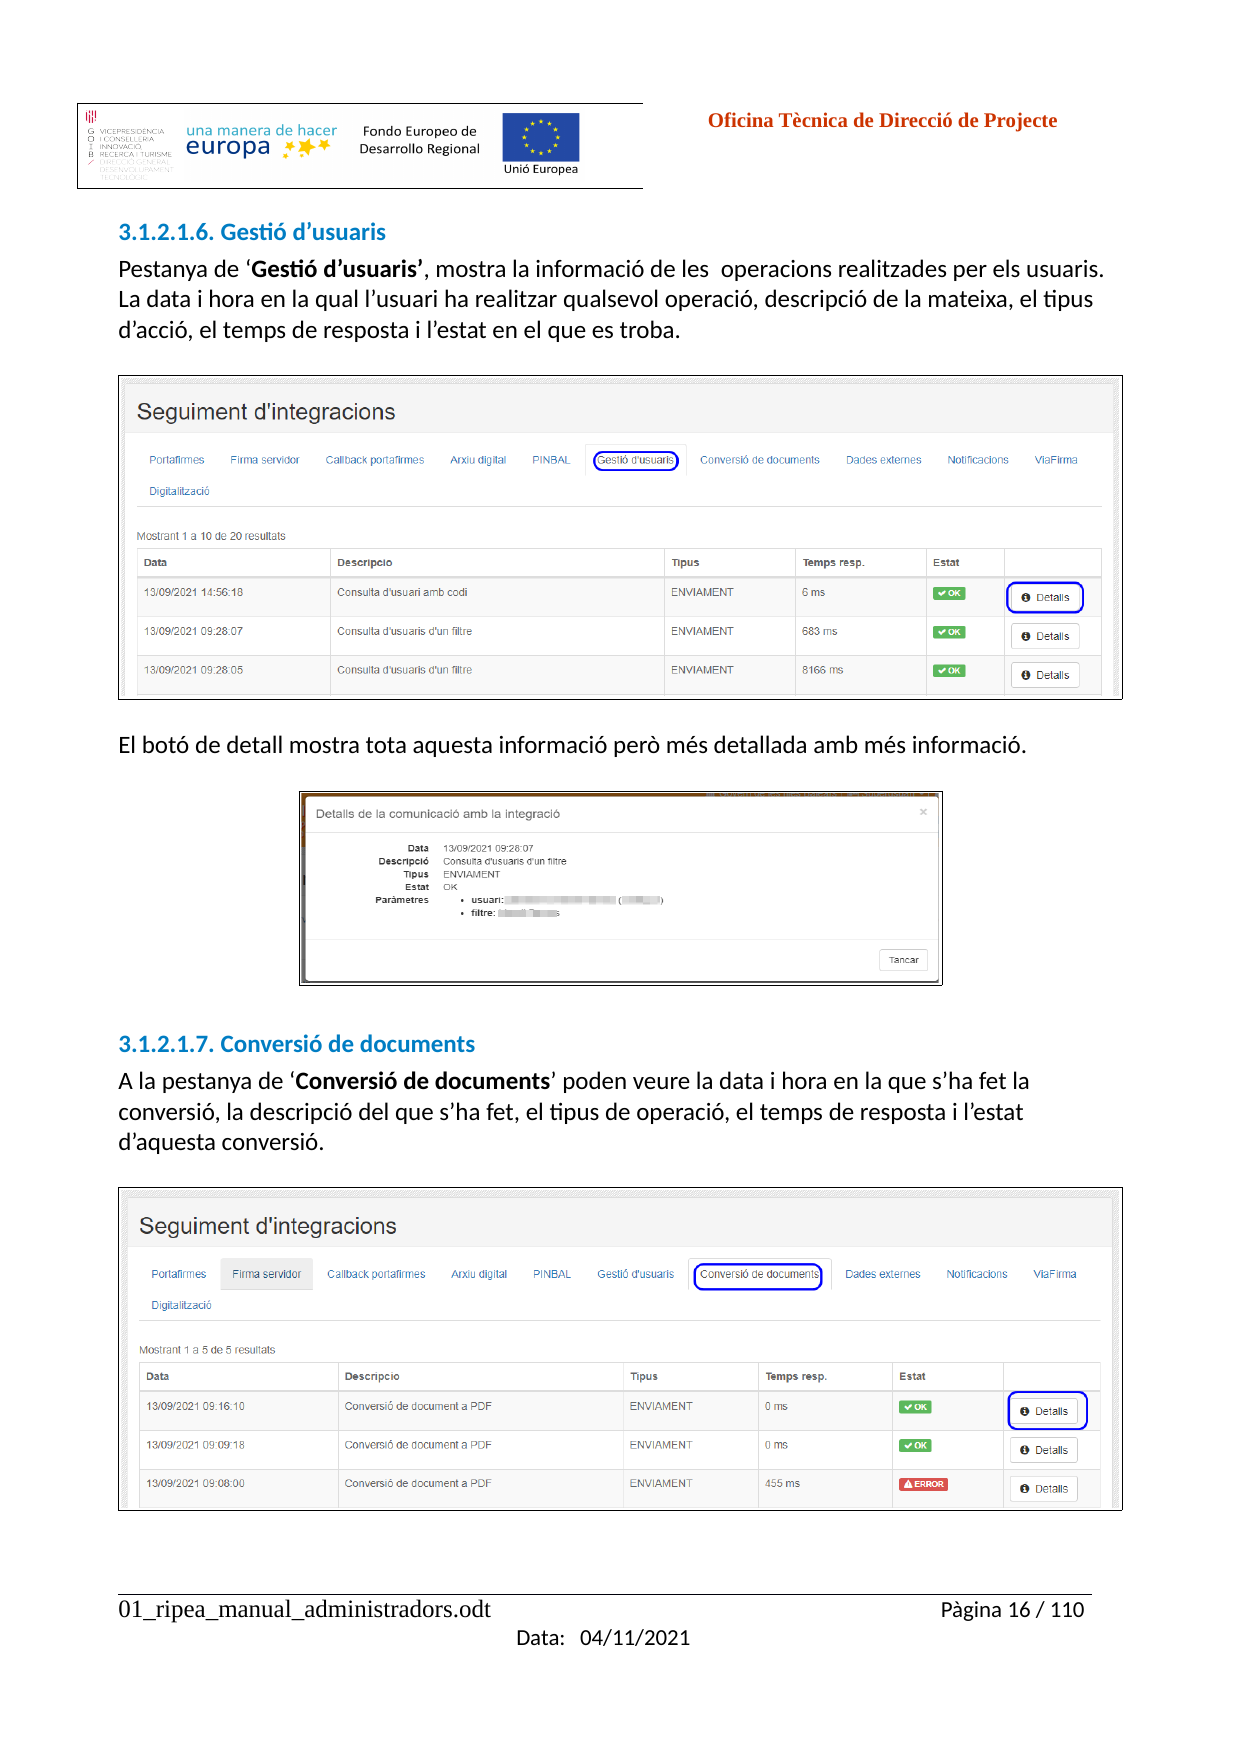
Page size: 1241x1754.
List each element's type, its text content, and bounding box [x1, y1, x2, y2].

picture [121, 378, 1119, 696]
text Pestanya de ‘Gestió d’usuaris’, mostra la informació de les operacions realitzades per els usuaris. La data i hora en la qual l’usuari ha realitzar qualsevol operació, descripció de la mateixa, el tipus d’acció, el temps de resposta i l’estat en el que es troba. [118, 253, 1122, 345]
picture [184, 108, 585, 182]
text A la pestanya de ‘Conversió de documents’ poden veure la data i hora en la que s’ha fet la conversió, la descripció del que s’ha fet, el tipus de operació, el temps de resposta i l’estat d’aquesta conversió. [118, 1065, 1122, 1157]
subtitle 3.1.2.1.6. Gestió d’usuaris [118, 216, 1122, 247]
subtitle 3.1.2.1.7. Conversió de documents [118, 1028, 1122, 1059]
text El botó de detall mostra tota aquesta informació però més detallada amb més informació. [118, 729, 1122, 760]
picture [121, 1190, 1119, 1508]
picture [82, 108, 178, 182]
picture [301, 793, 939, 983]
